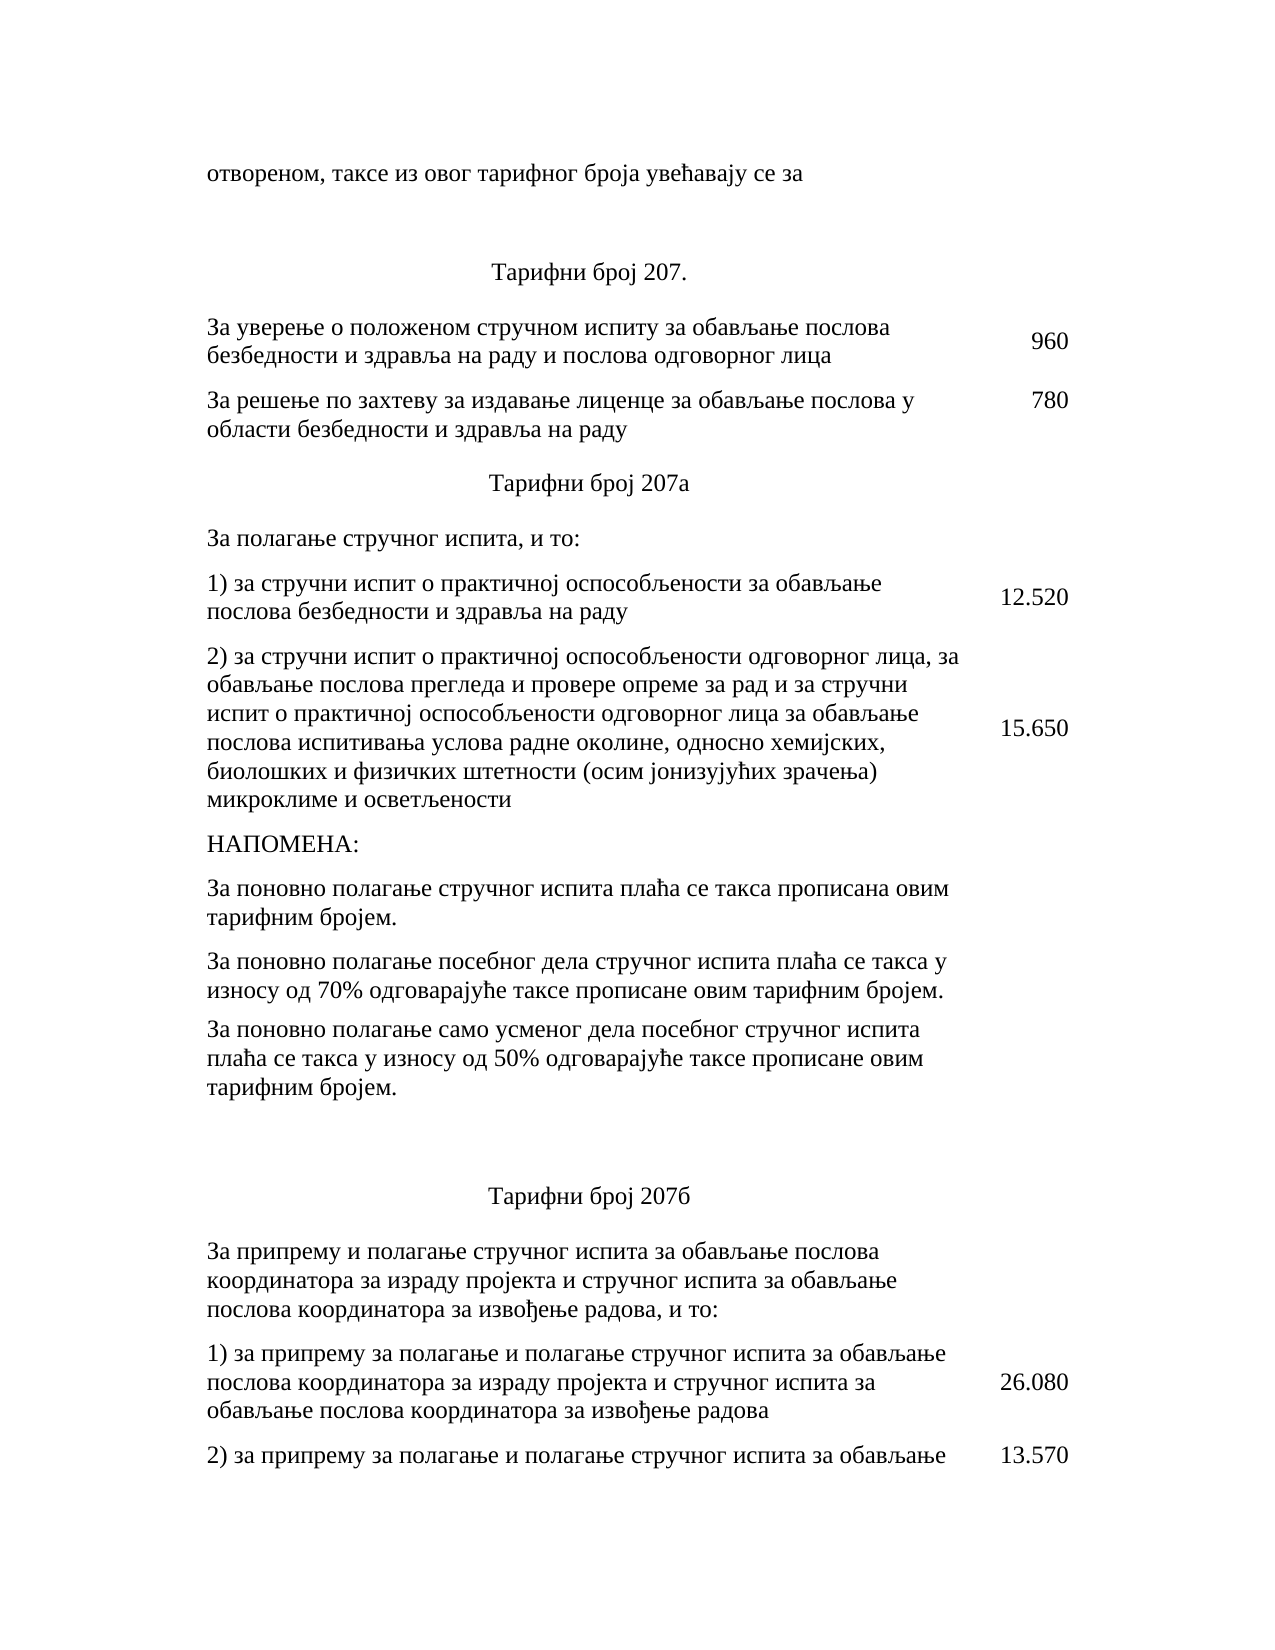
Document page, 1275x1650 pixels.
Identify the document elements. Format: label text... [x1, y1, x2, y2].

table_cell [979, 1163, 1076, 1228]
table_cell [979, 450, 1076, 515]
table_cell [979, 239, 1076, 304]
table_cell 2) за стручни испит о практичној оспособљености одговорног лица, за обављање послова прегледа и провере опреме за рад и за стручни испит о практичној оспособљености одговорног лица за обављање послова испитивања услова радне околине, односно хемијских, биолошких и физичких штетности (осим јонизујућих зрачења) микроклиме и осветљености [199, 633, 979, 821]
table_cell Тарифни број 207. [199, 239, 979, 304]
table_cell 780 [979, 377, 1076, 450]
table_cell [979, 515, 1076, 560]
table_cell [979, 865, 1076, 938]
table_cell НАПОМЕНА: [199, 821, 979, 865]
table_cell 26.080 [979, 1330, 1076, 1432]
table_cell отвореном, таксе из овог тарифног броја увећавају се за [199, 150, 979, 194]
table_cell За припрему и полагање стручног испита за обављање послова координатора за израду пројекта и стручног испита за обављање послова координатора за извођење радова, и то: [199, 1228, 979, 1330]
table_cell [979, 1228, 1076, 1330]
table_cell [979, 1119, 1076, 1163]
table_cell За полагање стручног испита, и то: [199, 515, 979, 560]
table_cell [979, 150, 1076, 194]
table_cell [199, 194, 979, 239]
table_cell 1) за припрему за полагање и полагање стручног испита за обављање послова координатора за израду пројекта и стручног испита за обављање послова координатора за извођење радова [199, 1330, 979, 1432]
table_cell Тарифни број 207а [199, 450, 979, 515]
table_cell [199, 1119, 979, 1163]
table_cell 2) за припрему за полагање и полагање стручног испита за обављање [199, 1432, 979, 1476]
table_cell За решење по захтеву за издавање лиценце за обављање послова у области безбедности и здравља на раду [199, 377, 979, 450]
table_cell 1) за стручни испит о практичној оспособљености за обављање послова безбедности и здравља на раду [199, 560, 979, 633]
table_cell За поновно полагање посебног дела стручног испита плаћа се такса у износу од 70% одговарајуће таксе прописане овим тарифним бројем. За поновно полагање само усменог дела посебног стручног испита плаћа се такса у износу од 50% одговарајуће таксе прописане овим тарифним бројем. [199, 939, 979, 1119]
table_cell [979, 821, 1076, 865]
table_cell Тарифни број 207б [199, 1163, 979, 1228]
table_cell 15.650 [979, 633, 1076, 821]
table_cell 960 [979, 304, 1076, 377]
table_cell За уверење о положеном стручном испиту за обављање послова безбедности и здравља на раду и послова одговорног лица [199, 304, 979, 377]
table_cell За поновно полагање стручног испита плаћа се такса прописана овим тарифним бројем. [199, 865, 979, 938]
table_cell 12.520 [979, 560, 1076, 633]
table_cell [979, 939, 1076, 1119]
table_cell [979, 194, 1076, 239]
table_cell 13.570 [979, 1432, 1076, 1476]
